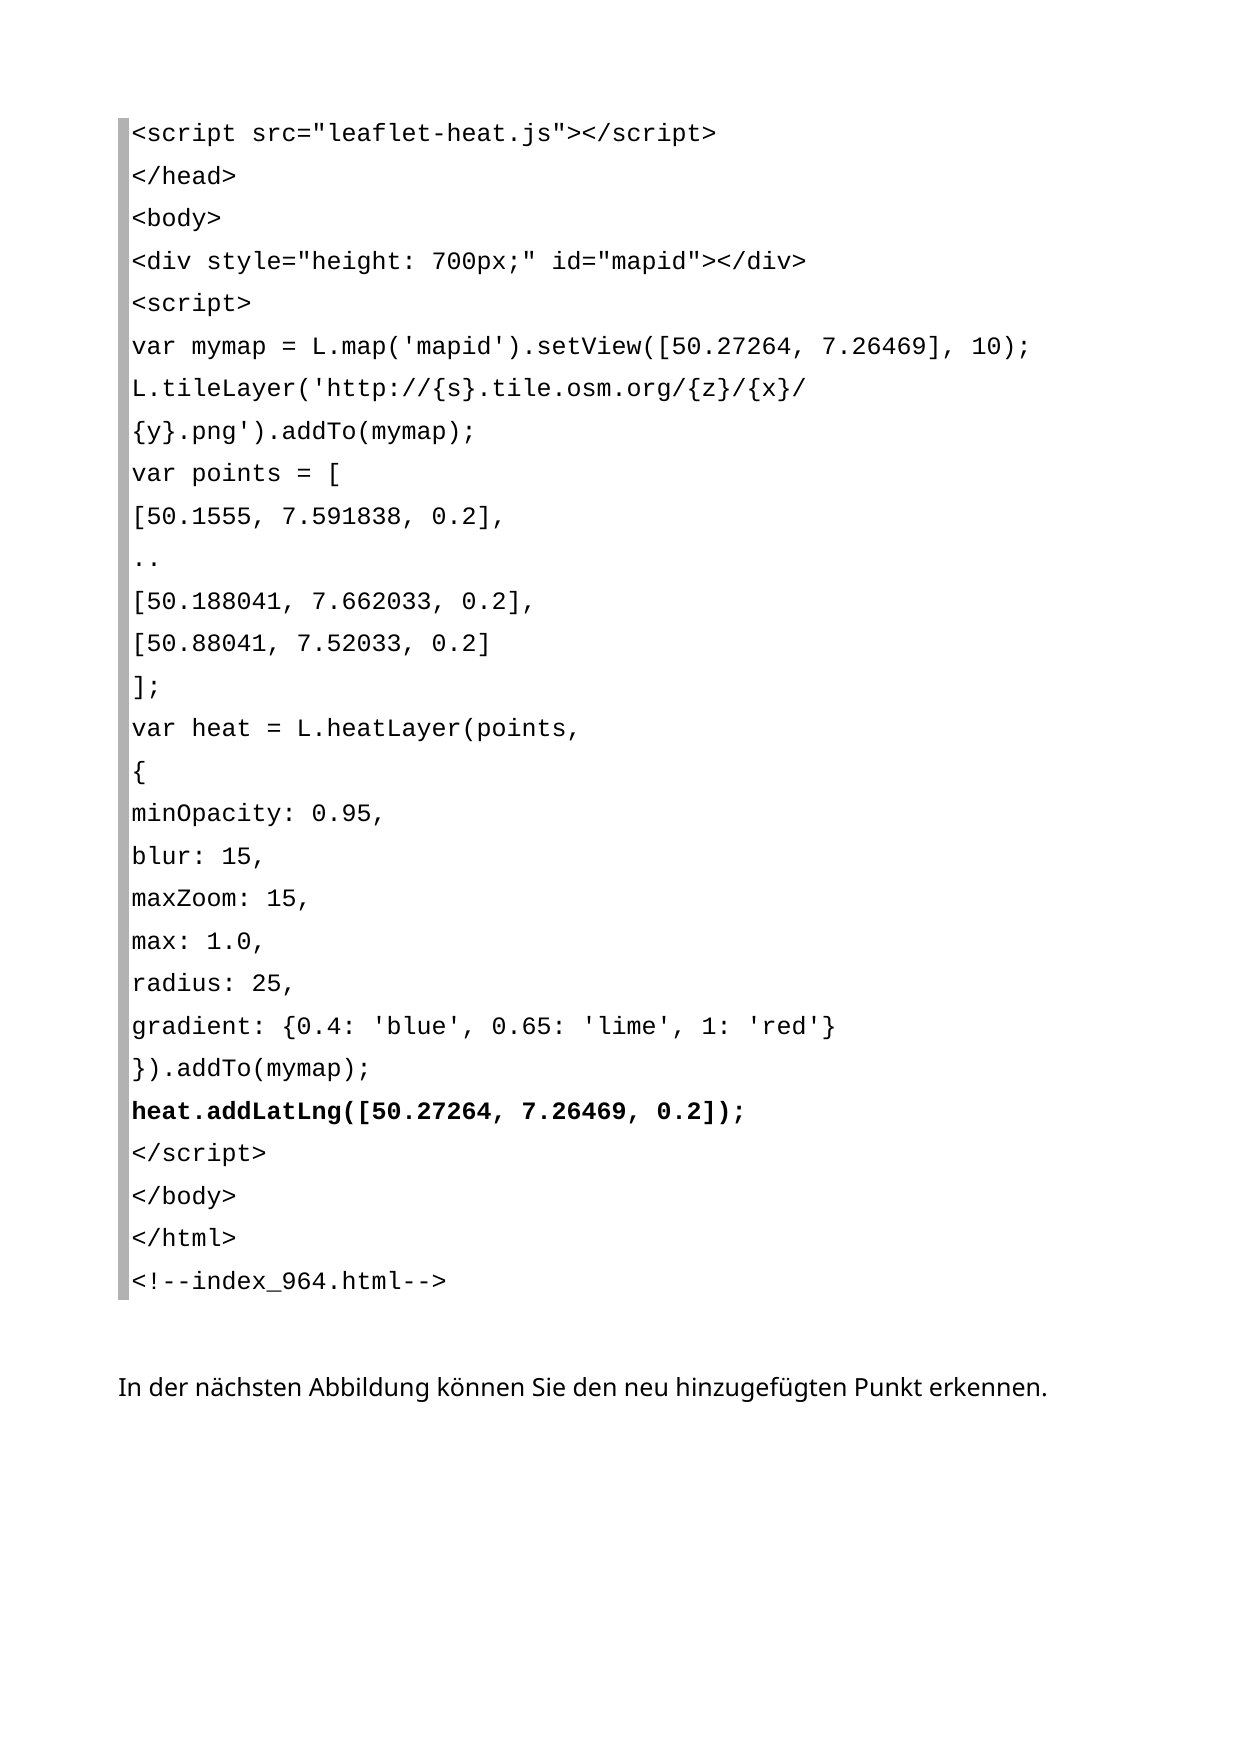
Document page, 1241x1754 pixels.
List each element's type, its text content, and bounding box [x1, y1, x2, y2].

text </head> [129, 161, 1122, 192]
text heat.addLatLng([50.27264, 7.26469, 0.2]); [129, 1096, 1122, 1127]
text gradient: {0.4: 'blue', 0.65: 'lime', 1: 'red'} [129, 1011, 1122, 1042]
text [50.188041, 7.662033, 0.2], [129, 586, 1122, 617]
text .. [129, 543, 1122, 574]
text { [129, 756, 1122, 787]
text </html> [129, 1223, 1122, 1254]
text [50.88041, 7.52033, 0.2] [129, 628, 1122, 659]
text minOpacity: 0.95, [129, 798, 1122, 829]
text var heat = L.heatLayer(points, [129, 713, 1122, 744]
text In der nächsten Abbildung können Sie den neu hinzugefügten Punkt erkennen. [118, 1369, 1122, 1403]
text max: 1.0, [129, 926, 1122, 957]
text radius: 25, [129, 968, 1122, 999]
text maxZoom: 15, [129, 883, 1122, 914]
text [50.1555, 7.591838, 0.2], [129, 501, 1122, 532]
text var points = [ [129, 458, 1122, 489]
text <div style="height: 700px;" id="mapid"></div> [129, 246, 1122, 277]
text <script src="leaflet-heat.js"></script> [129, 118, 1122, 149]
text </script> [129, 1138, 1122, 1169]
text var mymap = L.map('mapid').setView([50.27264, 7.26469], 10); [129, 331, 1122, 362]
text ]; [129, 671, 1122, 702]
text <script> [129, 288, 1122, 319]
text <body> [129, 203, 1122, 234]
text </body> [129, 1181, 1122, 1212]
text <!--index_964.html--> [129, 1266, 1122, 1300]
text blur: 15, [129, 841, 1122, 872]
text L.tileLayer('http://{s}.tile.osm.org/{z}/{x}/{y}.png').addTo(mymap); [129, 373, 1122, 447]
text }).addTo(mymap); [129, 1053, 1122, 1084]
